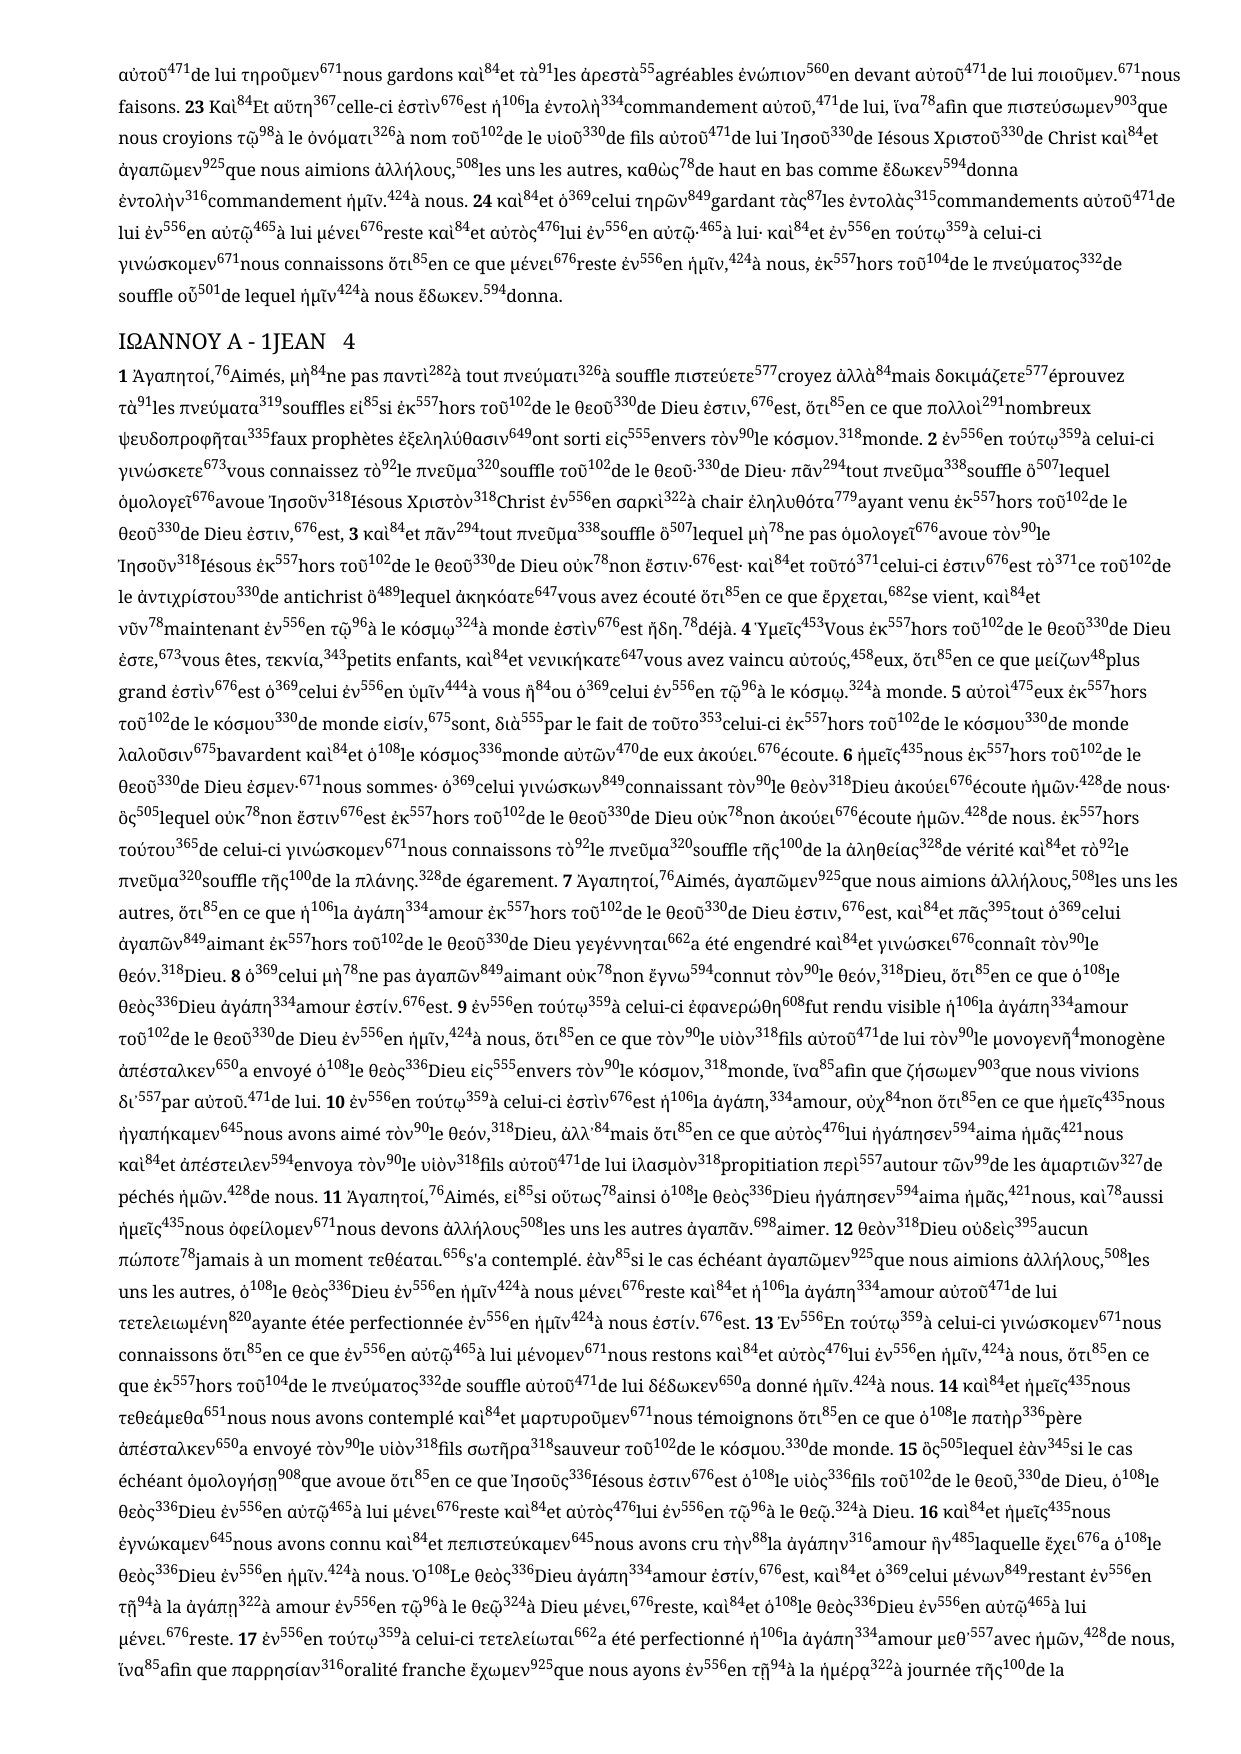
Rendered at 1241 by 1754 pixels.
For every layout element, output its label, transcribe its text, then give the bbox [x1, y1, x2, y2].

text 1 Ἀγαπητοί,76Aimés, μὴ84ne pas παντὶ282à tout πνεύματι326à souffle πιστεύετε577croyez ἀλλὰ84mais δοκιμάζετε577éprouvez τὰ91les πνεύματα319souffles εἰ85si ἐκ557hors τοῦ102de le θεοῦ330de Dieu ἐστιν,676est, ὅτι85en ce que πολλοὶ291nombreux ψευδοπροφῆται335faux prophètes ἐξεληλύθασιν649ont sorti εἰς555envers τὸν90le κόσμον.318monde. 2 ἐν556en τούτῳ359à celui-ci γινώσκετε673vous connaissez τὸ92le πνεῦμα320souffle τοῦ102de le θεοῦ·330de Dieu· πᾶν294tout πνεῦμα338souffle ὃ507lequel ὁμολογεῖ676avoue Ἰησοῦν318Iésous Χριστὸν318Christ ἐν556en σαρκὶ322à chair ἐληλυθότα779ayant venu ἐκ557hors τοῦ102de le θεοῦ330de Dieu ἐστιν,676est, 3 καὶ84et πᾶν294tout πνεῦμα338souffle ὃ507lequel μὴ78ne pas ὁμολογεῖ676avoue τὸν90le Ἰησοῦν318Iésous ἐκ557hors τοῦ102de le θεοῦ330de Dieu οὐκ78non ἔστιν·676est· καὶ84et τοῦτό371celui-ci ἐστιν676est τὸ371ce τοῦ102de le ἀντιχρίστου330de antichrist ὃ489lequel ἀκηκόατε647vous avez écouté ὅτι85en ce que ἔρχεται,682se vient, καὶ84et νῦν78maintenant ἐν556en τῷ96à le κόσμῳ324à monde ἐστὶν676est ἤδη.78déjà. 4 Ὑμεῖς453Vous ἐκ557hors τοῦ102de le θεοῦ330de Dieu ἐστε,673vous êtes, τεκνία,343petits enfants, καὶ84et νενικήκατε647vous avez vaincu αὐτούς,458eux, ὅτι85en ce que μείζων48plus grand ἐστὶν676est ὁ369celui ἐν556en ὑμῖν444à vous ἢ84ou ὁ369celui ἐν556en τῷ96à le κόσμῳ.324à monde. 5 αὐτοὶ475eux ἐκ557hors τοῦ102de le κόσμου330de monde εἰσίν,675sont, διὰ555par le fait de τοῦτο353celui-ci ἐκ557hors τοῦ102de le κόσμου330de monde λαλοῦσιν675bavardent καὶ84et ὁ108le κόσμος336monde αὐτῶν470de eux ἀκούει.676écoute. 6 ἡμεῖς435nous ἐκ557hors τοῦ102de le θεοῦ330de Dieu ἐσμεν·671nous sommes· ὁ369celui γινώσκων849connaissant τὸν90le θεὸν318Dieu ἀκούει676écoute ἡμῶν·428de nous· ὃς505lequel οὐκ78non ἔστιν676est ἐκ557hors τοῦ102de le θεοῦ330de Dieu οὐκ78non ἀκούει676écoute ἡμῶν.428de nous. ἐκ557hors τούτου365de celui-ci γινώσκομεν671nous connaissons τὸ92le πνεῦμα320souffle τῆς100de la ἀληθείας328de vérité καὶ84et τὸ92le πνεῦμα320souffle τῆς100de la πλάνης.328de égarement. 7 Ἀγαπητοί,76Aimés, ἀγαπῶμεν925que nous aimions ἀλλήλους,508les uns les autres, ὅτι85en ce que ἡ106la ἀγάπη334amour ἐκ557hors τοῦ102de le θεοῦ330de Dieu ἐστιν,676est, καὶ84et πᾶς395tout ὁ369celui ἀγαπῶν849aimant ἐκ557hors τοῦ102de le θεοῦ330de Dieu γεγέννηται662a été engendré καὶ84et γινώσκει676connaît τὸν90le θεόν.318Dieu. 8 ὁ369celui μὴ78ne pas ἀγαπῶν849aimant οὐκ78non ἔγνω594connut τὸν90le θεόν,318Dieu, ὅτι85en ce que ὁ108le θεὸς336Dieu ἀγάπη334amour ἐστίν.676est. 9 ἐν556en τούτῳ359à celui-ci ἐφανερώθη608fut rendu visible ἡ106la ἀγάπη334amour τοῦ102de le θεοῦ330de Dieu ἐν556en ἡμῖν,424à nous, ὅτι85en ce que τὸν90le υἱὸν318fils αὐτοῦ471de lui τὸν90le μονογενῆ4monogène ἀπέσταλκεν650a envoyé ὁ108le θεὸς336Dieu εἰς555envers τὸν90le κόσμον,318monde, ἵνα85afin que ζήσωμεν903que nous vivions δι᾽557par αὐτοῦ.471de lui. 10 ἐν556en τούτῳ359à celui-ci ἐστὶν676est ἡ106la ἀγάπη,334amour, οὐχ84non ὅτι85en ce que ἡμεῖς435nous ἠγαπήκαμεν645nous avons aimé τὸν90le θεόν,318Dieu, ἀλλ᾽84mais ὅτι85en ce que αὐτὸς476lui ἠγάπησεν594aima ἡμᾶς421nous καὶ84et ἀπέστειλεν594envoya τὸν90le υἱὸν318fils αὐτοῦ471de lui ἱλασμὸν318propitiation περὶ557autour τῶν99de les ἁμαρτιῶν327de péchés ἡμῶν.428de nous. 11 Ἀγαπητοί,76Aimés, εἰ85si οὕτως78ainsi ὁ108le θεὸς336Dieu ἠγάπησεν594aima ἡμᾶς,421nous, καὶ78aussi ἡμεῖς435nous ὀφείλομεν671nous devons ἀλλήλους508les uns les autres ἀγαπᾶν.698aimer. 12 θεὸν318Dieu οὐδεὶς395aucun πώποτε78jamais à un moment τεθέαται.656s'a contemplé. ἐὰν85si le cas échéant ἀγαπῶμεν925que nous aimions ἀλλήλους,508les uns les autres, ὁ108le θεὸς336Dieu ἐν556en ἡμῖν424à nous μένει676reste καὶ84et ἡ106la ἀγάπη334amour αὐτοῦ471de lui τετελειωμένη820ayante étée perfectionnée ἐν556en ἡμῖν424à nous ἐστίν.676est. 13 Ἐν556En τούτῳ359à celui-ci γινώσκομεν671nous connaissons ὅτι85en ce que ἐν556en αὐτῷ465à lui μένομεν671nous restons καὶ84et αὐτὸς476lui ἐν556en ἡμῖν,424à nous, ὅτι85en ce que ἐκ557hors τοῦ104de le πνεύματος332de souffle αὐτοῦ471de lui δέδωκεν650a donné ἡμῖν.424à nous. 14 καὶ84et ἡμεῖς435nous τεθεάμεθα651nous nous avons contemplé καὶ84et μαρτυροῦμεν671nous témoignons ὅτι85en ce que ὁ108le πατὴρ336père ἀπέσταλκεν650a envoyé τὸν90le υἱὸν318fils σωτῆρα318sauveur τοῦ102de le κόσμου.330de monde. 15 ὃς505lequel ἐὰν345si le cas échéant ὁμολογήσῃ908que avoue ὅτι85en ce que Ἰησοῦς336Iésous ἐστιν676est ὁ108le υἱὸς336fils τοῦ102de le θεοῦ,330de Dieu, ὁ108le θεὸς336Dieu ἐν556en αὐτῷ465à lui μένει676reste καὶ84et αὐτὸς476lui ἐν556en τῷ96à le θεῷ.324à Dieu. 16 καὶ84et ἡμεῖς435nous ἐγνώκαμεν645nous avons connu καὶ84et πεπιστεύκαμεν645nous avons cru τὴν88la ἀγάπην316amour ἣν485laquelle ἔχει676a ὁ108le θεὸς336Dieu ἐν556en ἡμῖν.424à nous. Ὁ108Le θεὸς336Dieu ἀγάπη334amour ἐστίν,676est, καὶ84et ὁ369celui μένων849restant ἐν556en τῇ94à la ἀγάπῃ322à amour ἐν556en τῷ96à le θεῷ324à Dieu μένει,676reste, καὶ84et ὁ108le θεὸς336Dieu ἐν556en αὐτῷ465à lui μένει.676reste. 17 ἐν556en τούτῳ359à celui-ci τετελείωται662a été perfectionné ἡ106la ἀγάπη334amour μεθ᾽557avec ἡμῶν,428de nous, ἵνα85afin que παρρησίαν316oralité franche ἔχωμεν925que nous ayons ἐν556en τῇ94à la ἡμέρᾳ322à journée τῆς100de la κρίσεως,328de jugement, ὅτι85en ce que καθὼς78de haut en bas comme ἐκεῖνός369celui-là ἐστιν,676est, καὶ78aussi ἡμεῖς435nous ἐσμεν671nous sommes ἐν556en τῷ96à le κόσμῳ324à monde τούτῳ.149à celui-ci. 18 φόβος336effroi οὐκ78non ἔστιν676est ἐν556en τῇ94à la ἀγάπῃ,322à amour, ἀλλ᾽84mais ἡ106la τελεία21parfaite ἀγάπη334amour ἔξω78au-dehors βάλλει676jette τὸν90le φόβον,318effroi, ὅτι85en ce que ὁ108le φόβος336effroi κόλασιν316correction ἔχει,676a, ὁ369celui δὲ84cependant φοβούμενος876se effrayant οὐ78non τετελείωται662a été perfectionné ἐν556en τῇ94à la ἀγάπῃ.322à amour. 19 ἡμεῖς435nous ἀγαπῶμεν,671nous aimons, ὅτι85en ce que αὐτὸς476lui πρῶτος72premier ἠγάπησεν594aima ἡμᾶς.421nous. 20 ἐάν85si le cas échéant τις395un quelconque εἴπῃ908que dise ὅτι85en ce que ἀγαπῶ672j'aime τὸν90le θεὸν318Dieu καὶ84et τὸν90le ἀδελφὸν318frère αὐτοῦ471de lui μισῇ,930que haïsse, ψεύστης336menteur ἐστίν·676est· ὁ369celui γὰρ84car μὴ78ne pas ἀγαπῶν849aimant τὸν90le ἀδελφὸν318frère αὐτοῦ471de lui ὃν487lequel ἑώρακεν,650a vu, τὸν90le θεὸν318Dieu ὃν487lequel οὐχ78non ἑώρακεν650a vu οὐ78non δύναται682se peut ἀγαπᾶν.698aimer. 21 καὶ84et ταύτην141celle-ci τὴν88la ἐντολὴν316commandement ἔχομεν671nous avons ἀπ᾽557au loin αὐτοῦ,471de lui, ἵνα78afin que ὁ369celui ἀγαπῶν849aimant τὸν90le θεὸν318Dieu ἀγαπᾷ930que aime καὶ78aussi τὸν90le ἀδελφὸν318frère αὐτοῦ.471de lui. [118, 360, 1181, 1682]
text ΙΩΑΝΝΟΥ Α - 1JEAN 4 [118, 326, 1181, 356]
text 1 Ἴδετε561Voyez ποταπὴν165de quelle ἀγάπην316amour δέδωκεν650a donné ἡμῖν424à nous ὁ108le πατήρ,336père, ἵνα85afin que τέκνα319enfants θεοῦ330de Dieu κληθῶμεν,915que nous soyons appelé, καὶ84et ἐσμέν.671nous sommes. διὰ555par le fait de τοῦτο353celui-ci ὁ108le κόσμος336monde οὐ78non γινώσκει676connaît ἡμᾶς,421nous, ὅτι85en ce que οὐκ78non ἔγνω594connut αὐτόν.459lui. 2 ἀγαπητοὶ76aimés νῦν78maintenant τέκνα337enfants θεοῦ330de Dieu ἐσμεν,671nous sommes, καὶ84et οὔπω78non encore ἐφανερώθη608fut rendu visible τί417quel ἐσόμεθα.615nous nous serons. οἴδαμεν645nous avons su ὅτι85en ce que ἐὰν85si le cas échéant φανερωθῇ,920que soit rendu visible, ὅμοιοι47semblables αὐτῷ465à lui ἐσόμεθα,615nous nous serons, ὅτι85en ce que ὀψόμεθα615nous nous verrons αὐτόν,459lui, καθώς78de haut en bas comme ἐστιν.676est. 3 καὶ84et πᾶς395tout ὁ369celui ἔχων849ayant τὴν88la ἐλπίδα316espérance ταύτην141celle-ci ἐπ᾽556sur αὐτῷ465à lui ἁγνίζει676consacre ἑαυτόν,535lui-même, καθὼς78de haut en bas comme ἐκεῖνος369celui-là ἁγνός48consacré ἐστιν.676est. 4 Πᾶς395Tout ὁ369celui ποιῶν849faisant τὴν88la ἁμαρτίαν316péché καὶ78aussi τὴν88la ἀνομίαν316illégalité ποιεῖ,676fait, καὶ84et ἡ106la ἁμαρτία334péché ἐστὶν676est ἡ106la ἀνομία.334illégalité. 5 καὶ84et οἴδατε647vous avez su ὅτι85en ce que ἐκεῖνος369celui-là ἐφανερώθη,608fut rendu visible, ἵνα85afin que τὰς87les ἁμαρτίας315péchés ἄρῃ,908que lève, καὶ84et ἁμαρτία334péché ἐν556en αὐτῷ465à lui οὐκ78non ἔστιν.676est. 6 πᾶς292tout ὁ369celui ἐν556en αὐτῷ465à lui μένων849restant οὐχ78non ἁμαρτάνει·676pèche· πᾶς395tout ὁ369celui ἁμαρτάνων849péchant οὐχ84non ἑώρακεν650a vu αὐτὸν459lui οὐδὲ84non cependant ἔγνωκεν650a connu αὐτόν.459lui. 7 Τεκνία,343Petits enfants, μηδεὶς395pas un πλανάτω580égare ὑμᾶς·441vous· ὁ369celui ποιῶν849faisant τὴν88la δικαιοσύνην316justice δίκαιός48juste ἐστιν,676est, καθὼς78de haut en bas comme ἐκεῖνος369celui-là δίκαιός48juste ἐστιν·676est· 8 ὁ369celui ποιῶν849faisant τὴν88la ἁμαρτίαν316péché ἐκ557hors τοῦ102de le διαβόλου66de diable ἐστίν,676est, ὅτι85en ce que ἀπ᾽557au loin ἀρχῆς328de origine ὁ108le διάβολος72diable ἁμαρτάνει.676pèche. εἰς555envers τοῦτο353celui-ci ἐφανερώθη608fut rendu visible ὁ108le υἱὸς336fils τοῦ102de le θεοῦ,330de Dieu, ἵνα85afin que λύσῃ908que délie τὰ91les ἔργα319travaux τοῦ102de le διαβόλου.66de diable. 9 Πᾶς395Tout ὁ369celui γεγεννημένος822ayant été engendré ἐκ557hors τοῦ102de le θεοῦ330de Dieu ἁμαρτίαν316péché οὐ78non ποιεῖ,676fait, ὅτι85en ce que σπέρμα338semence αὐτοῦ471de lui ἐν556en αὐτῷ465à lui μένει,676reste, καὶ84et οὐ78non δύναται682se peut ἁμαρτάνειν,698pécher, ὅτι85en ce que ἐκ557hors τοῦ102de le θεοῦ330de Dieu γεγέννηται.662a été engendré. 10 ἐν556en τούτῳ359à celui-ci φανερά49visibles ἐστιν676est τὰ109les τέκνα337enfants τοῦ102de le θεοῦ330de Dieu καὶ84et τὰ109les τέκνα337enfants τοῦ102de le διαβόλου·66de diable· πᾶς292tout ὁ369celui μὴ78ne pas ποιῶν849faisant δικαιοσύνην316justice οὐκ78non ἔστιν676est ἐκ557hors τοῦ102de le θεοῦ330de Dieu καὶ84et ὁ369celui μὴ78ne pas ἀγαπῶν849aimant τὸν90le ἀδελφὸν318frère αὐτοῦ.471de lui. 11 Ὅτι85En ce que αὕτη367celle-ci ἐστὶν676est ἡ106la ἀγγελία334message ἣν485laquelle ἠκούσατε591vous écoutâtes ἀπ᾽557au loin ἀρχῆς,328de origine, ἵνα78afin que ἀγαπῶμεν925que nous aimions ἀλλήλους,508les uns les autres, 12 οὐ78non καθὼς78de haut en bas comme Κάϊν336Kain ἐκ557hors τοῦ102de le πονηροῦ66de méchant ἦν633était καὶ84et ἔσφαξεν594égorgea τὸν90le ἀδελφὸν318frère αὐτοῦ·471de lui· καὶ84et χάριν560en grâce de τίνος412de quel ἔσφαξεν594égorgea αὐτόν;459lui? ὅτι85en ce que τὰ109les ἔργα337travaux αὐτοῦ471de lui πονηρὰ49méchants ἦν,633était, τὰ370ces δὲ84cependant τοῦ102de le ἀδελφοῦ330de frère αὐτοῦ471de lui δίκαια.49justes. 13 Μὴ78Ne pas θαυμάζετε,577étonnez, ἀδελφοί,341frères, εἰ85si μισεῖ676hait ὑμᾶς441vous ὁ108le κόσμος.336monde. 14 ἡμεῖς435nous οἴδαμεν645nous avons su ὅτι85en ce que μεταβεβήκαμεν645nous avons dépassé ἐκ557hors τοῦ102de le θανάτου330de trépas εἰς555envers τὴν88la ζωήν,316vie, ὅτι85en ce que ἀγαπῶμεν671nous aimons τοὺς249les ἀδελφούς·317frères· ὁ369celui μὴ78ne pas ἀγαπῶν849aimant μένει676reste ἐν556en τῷ96à le θανάτῳ.324à trépas. 15 πᾶς395tout ὁ369celui μισῶν849haïssant τὸν90le ἀδελφὸν318frère αὐτοῦ471de lui ἀνθρωποκτόνος336tueur d'être humain ἐστίν,676est, καὶ84et οἴδατε647vous avez su ὅτι85en ce que πᾶς292tout ἀνθρωποκτόνος336tueur d'être humain οὐκ78non ἔχει676a ζωὴν316vie αἰώνιον2éternelle ἐν556en αὐτῷ465à lui μένουσαν.829restante. 16 ἐν556en τούτῳ359à celui-ci ἐγνώκαμεν645nous avons connu τὴν88la ἀγάπην,316amour, ὅτι85en ce que ἐκεῖνος369celui-là ὑπὲρ557au-dessus ἡμῶν428de nous τὴν88la ψυχὴν316âme αὐτοῦ471de lui ἔθηκεν,594posa, καὶ84et ἡμεῖς435nous ὀφείλομεν671nous devons ὑπὲρ557au-dessus τῶν261de les ἀδελφῶν329de frères τὰς247les ψυχὰς315âmes θεῖναι.689poser. 17 ὃς505lequel δ᾽84cependant ἂν345le cas échéant ἔχῃ930que ait τὸν90le βίον318existence τοῦ102de le κόσμου330de monde καὶ84et θεωρῇ930que observe τὸν90le ἀδελφὸν318frère αὐτοῦ471de lui χρείαν316besoin ἔχοντα831ayant καὶ84et κλείσῃ908que ferme à clef τὰ91les σπλάγχνα319entrailles αὐτοῦ471de lui ἀπ᾽557au loin αὐτοῦ,471de lui, πῶς78comment? ἡ106la ἀγάπη334amour τοῦ102de le θεοῦ330de Dieu μένει676reste ἐν556en αὐτῷ;465à lui? 18 Τεκνία,343Petits enfants, μὴ84ne pas ἀγαπῶμεν925que nous aimions λόγῳ324à discours μηδὲ84ni cependant τῇ94à la γλώσσῃ,322à langue, ἀλλὰ84mais ἐν556en ἔργῳ326à travail καὶ84et ἀληθείᾳ,322à vérité, 19 Ἐν556En τούτῳ359à celui-ci γνωσόμεθα615nous nous connaîtrons ὅτι85en ce que ἐκ557hors τῆς100de la ἀληθείας328de vérité ἐσμέν.671nous sommes. καὶ84et ἔμπροσθεν560en devers αὐτοῦ471de lui πείσομεν609nous persuaderons τὴν88la καρδίαν316coeur ἡμῶν,428de nous, 20 ὅτι85en ce que ἐὰν85si le cas échéant καταγινώσκῃ930que connaisse de haut en bas ἡμῶν428de nous ἡ106la καρδία,334coeur, ὅτι85en ce que μείζων48plus grand ἐστὶν676est ὁ108le θεὸς336Dieu τῆς100de la καρδίας328de coeur ἡμῶν428de nous καὶ84et γινώσκει676connaît πάντα.379tous. 21 Ἀγαπητοί,76Aimés, ἐὰν85si le cas échéant ἡ266la καρδία334coeur ἡμῶν428de nous μὴ78ne pas καταγινώσκῃ,930que connaisse de haut en bas, παρρησίαν316oralité franche ἔχομεν671nous avons πρὸς555vers τὸν90le θεὸν318Dieu 22 καὶ84et ὃ489lequel ἐὰν345si le cas échéant αἰτῶμεν,925que nous demandions, λαμβάνομεν671nous prenons ἀπ᾽557au loin αὐτοῦ,471de lui, ὅτι85en ce que τὰς87les ἐντολὰς315commandements αὐτοῦ471de lui τηροῦμεν671nous gardons καὶ84et τὰ91les ἀρεστὰ55agréables ἐνώπιον560en devant αὐτοῦ471de lui ποιοῦμεν.671nous faisons. 23 Καὶ84Et αὕτη367celle-ci ἐστὶν676est ἡ106la ἐντολὴ334commandement αὐτοῦ,471de lui, ἵνα78afin que πιστεύσωμεν903que nous croyions τῷ98à le ὀνόματι326à nom τοῦ102de le υἱοῦ330de fils αὐτοῦ471de lui Ἰησοῦ330de Iésous Χριστοῦ330de Christ καὶ84et ἀγαπῶμεν925que nous aimions ἀλλήλους,508les uns les autres, καθὼς78de haut en bas comme ἔδωκεν594donna ἐντολὴν316commandement ἡμῖν.424à nous. 24 καὶ84et ὁ369celui τηρῶν849gardant τὰς87les ἐντολὰς315commandements αὐτοῦ471de lui ἐν556en αὐτῷ465à lui μένει676reste καὶ84et αὐτὸς476lui ἐν556en αὐτῷ·465à lui· καὶ84et ἐν556en τούτῳ359à celui-ci γινώσκομεν671nous connaissons ὅτι85en ce que μένει676reste ἐν556en ἡμῖν,424à nous, ἐκ557hors τοῦ104de le πνεύματος332de souffle οὗ501de lequel ἡμῖν424à nous ἔδωκεν.594donna. [118, 59, 1181, 307]
